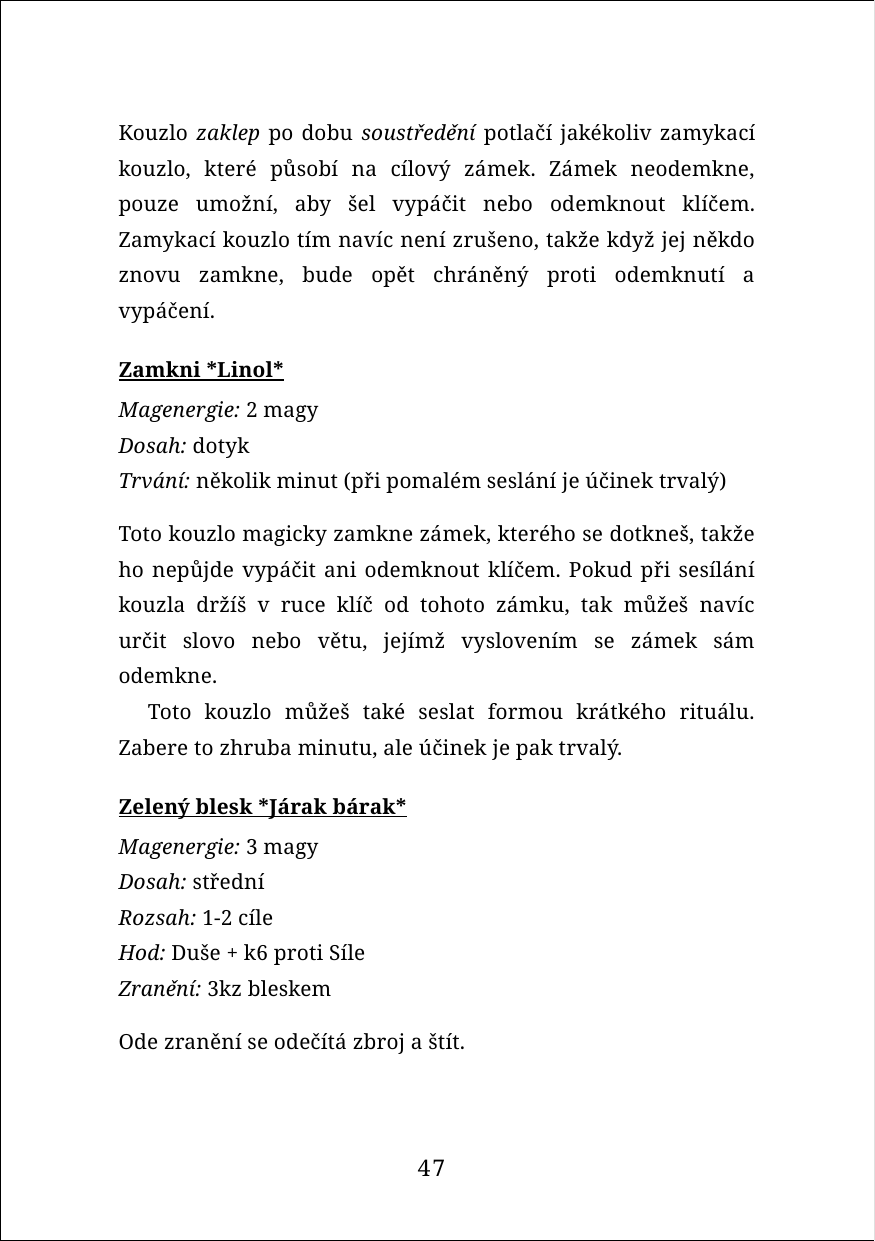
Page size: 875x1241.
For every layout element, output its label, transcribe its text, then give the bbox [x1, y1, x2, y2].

subtitle Zamkni *Linol* [118, 355, 756, 383]
text Toto kouzlo magicky zamkne zámek, kterého se dotkneš, takže ho nepůjde vypáčit ani odemknout klíčem. Pokud při sesílání kouzla držíš v ruce klíč od tohoto zámku, tak můžeš navíc určit slovo nebo větu, jejímž vyslovením se zámek sám odemkne. Toto kouzlo můžeš také seslat formou krátkého rituálu. Zabere to zhruba minutu, ale účinek je pak trvalý. [118, 519, 756, 761]
text Magenergie: 2 magy Dosah: dotyk Trvání: několik minut (při pomalém seslání je účinek trvalý) [118, 395, 756, 495]
text Ode zranění se odečítá zbroj a štít. [118, 1027, 756, 1056]
subtitle Zelený blesk *Járak bárak* [118, 792, 756, 820]
text Magenergie: 3 magy Dosah: střední Rozsah: 1-2 cíle Hod: Duše + k6 proti Síle Zranění: 3kz bleskem [118, 832, 756, 1002]
text Kouzlo zaklep po dobu soustředění potlačí jakékoliv zamykací kouzlo, které působí na cílový zámek. Zámek neodemkne, pouze umožní, aby šel vypáčit nebo odemknout klíčem. Zamykací kouzlo tím navíc není zrušeno, takže když jej někdo znovu zamkne, bude opět chráněný proti odemknutí a vypáčení. [118, 118, 756, 324]
